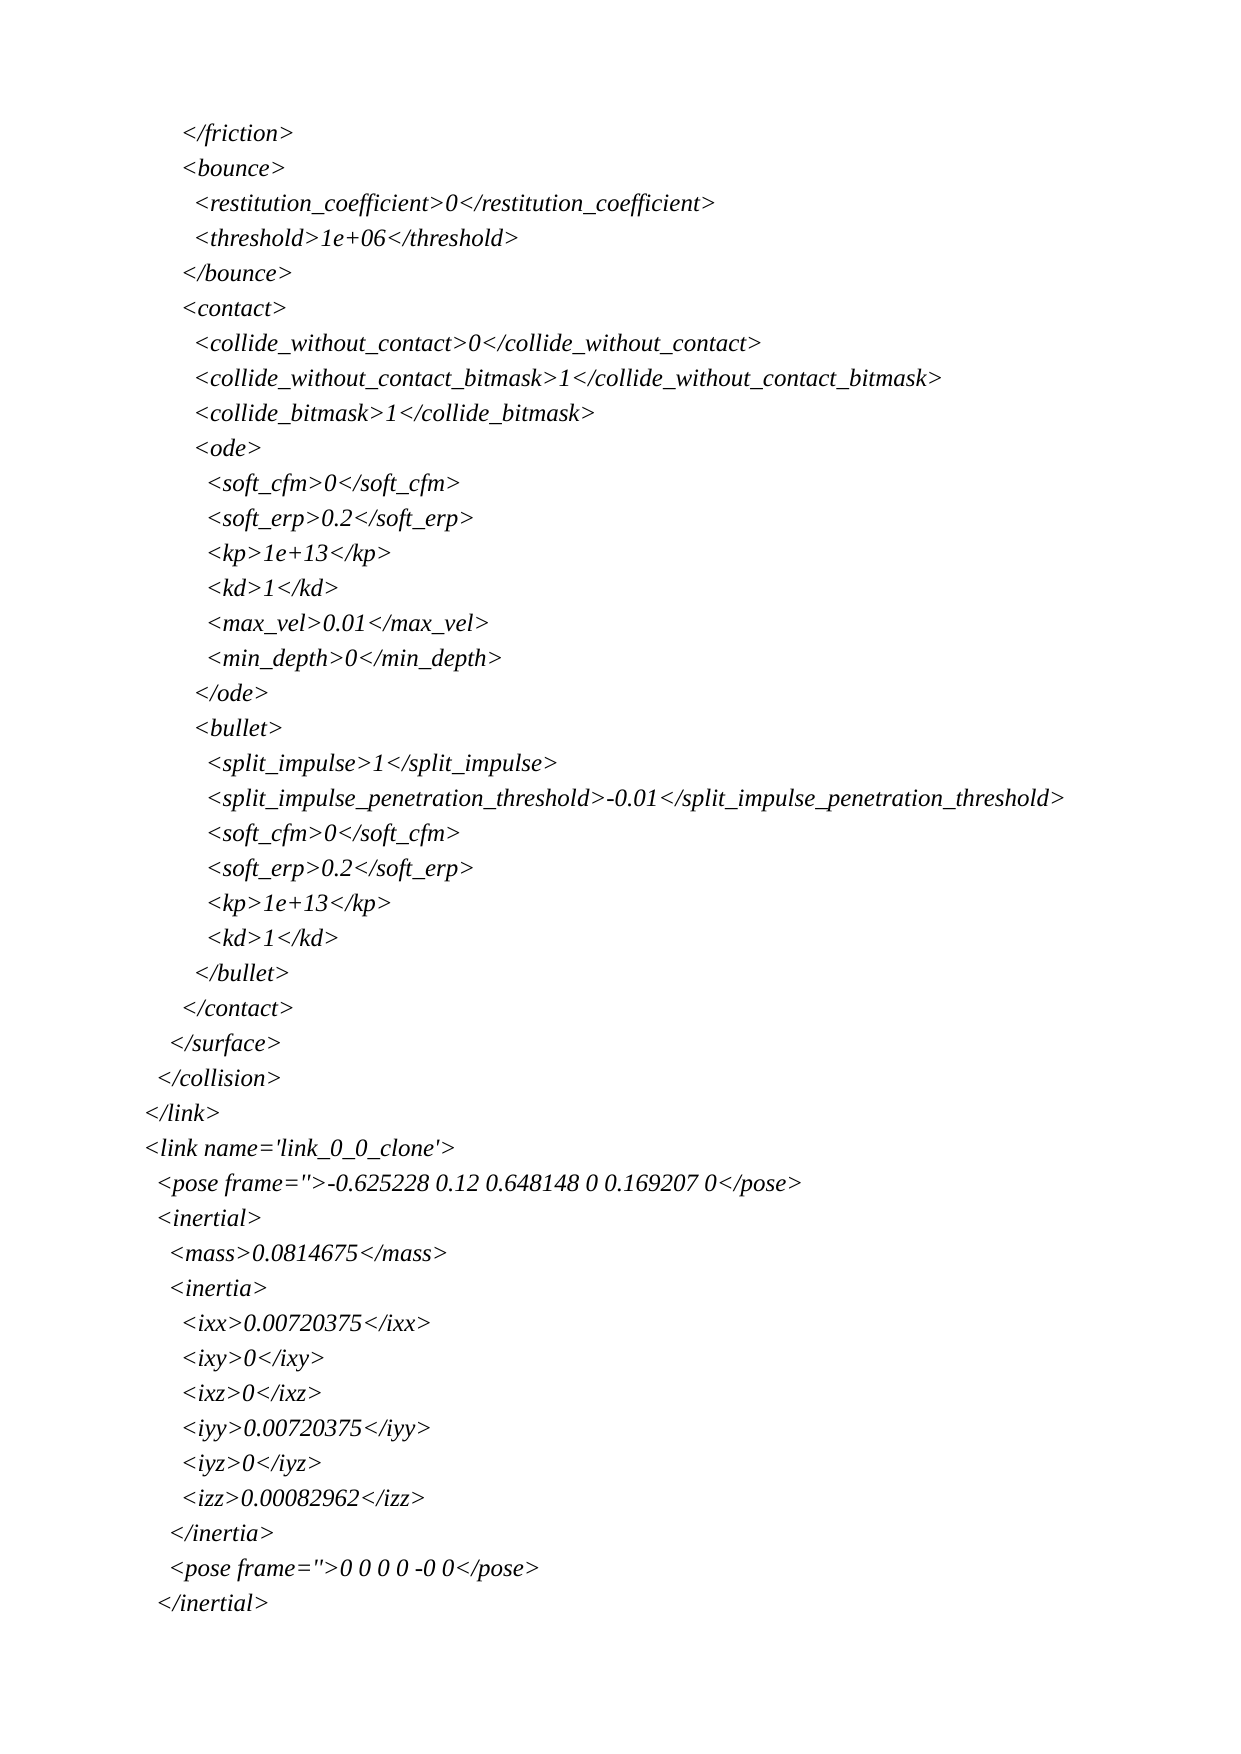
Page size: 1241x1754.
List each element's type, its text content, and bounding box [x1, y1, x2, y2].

text <iyz>0</iyz> [118, 1448, 1122, 1477]
text <iyy>0.00720375</iyy> [118, 1413, 1122, 1442]
text <collide_without_contact>0</collide_without_contact> [118, 328, 1122, 357]
text <soft_cfm>0</soft_cfm> [118, 818, 1122, 847]
text <kp>1e+13</kp> [118, 888, 1122, 917]
text </collision> [118, 1063, 1122, 1092]
text <ixz>0</ixz> [118, 1378, 1122, 1407]
text <ode> [118, 433, 1122, 462]
text </inertia> [118, 1518, 1122, 1547]
text <inertia> [118, 1273, 1122, 1302]
text </link> [118, 1098, 1122, 1127]
text </bounce> [118, 258, 1122, 287]
text <restitution_coefficient>0</restitution_coefficient> [118, 188, 1122, 217]
text </ode> [118, 678, 1122, 707]
text <contact> [118, 293, 1122, 322]
text <mass>0.0814675</mass> [118, 1238, 1122, 1267]
text <threshold>1e+06</threshold> [118, 223, 1122, 252]
text </bullet> [118, 958, 1122, 987]
text <bounce> [118, 153, 1122, 182]
text <ixy>0</ixy> [118, 1343, 1122, 1372]
text <collide_bitmask>1</collide_bitmask> [118, 398, 1122, 427]
text <split_impulse_penetration_threshold>-0.01</split_impulse_penetration_threshold> [118, 783, 1122, 812]
text </inertial> [118, 1588, 1122, 1617]
text <soft_cfm>0</soft_cfm> [118, 468, 1122, 497]
text </surface> [118, 1028, 1122, 1057]
text <kd>1</kd> [118, 573, 1122, 602]
text </friction> [118, 118, 1122, 147]
text <min_depth>0</min_depth> [118, 643, 1122, 672]
text <pose frame=''>0 0 0 0 -0 0</pose> [118, 1553, 1122, 1582]
text <collide_without_contact_bitmask>1</collide_without_contact_bitmask> [118, 363, 1122, 392]
text <soft_erp>0.2</soft_erp> [118, 853, 1122, 882]
text <soft_erp>0.2</soft_erp> [118, 503, 1122, 532]
text <kp>1e+13</kp> [118, 538, 1122, 567]
text <kd>1</kd> [118, 923, 1122, 952]
text <split_impulse>1</split_impulse> [118, 748, 1122, 777]
text <max_vel>0.01</max_vel> [118, 608, 1122, 637]
text <pose frame=''>-0.625228 0.12 0.648148 0 0.169207 0</pose> [118, 1168, 1122, 1197]
text <link name='link_0_0_clone'> [118, 1133, 1122, 1162]
text <izz>0.00082962</izz> [118, 1483, 1122, 1512]
text </contact> [118, 993, 1122, 1022]
text <inertial> [118, 1203, 1122, 1232]
text <ixx>0.00720375</ixx> [118, 1308, 1122, 1337]
text <bullet> [118, 713, 1122, 742]
